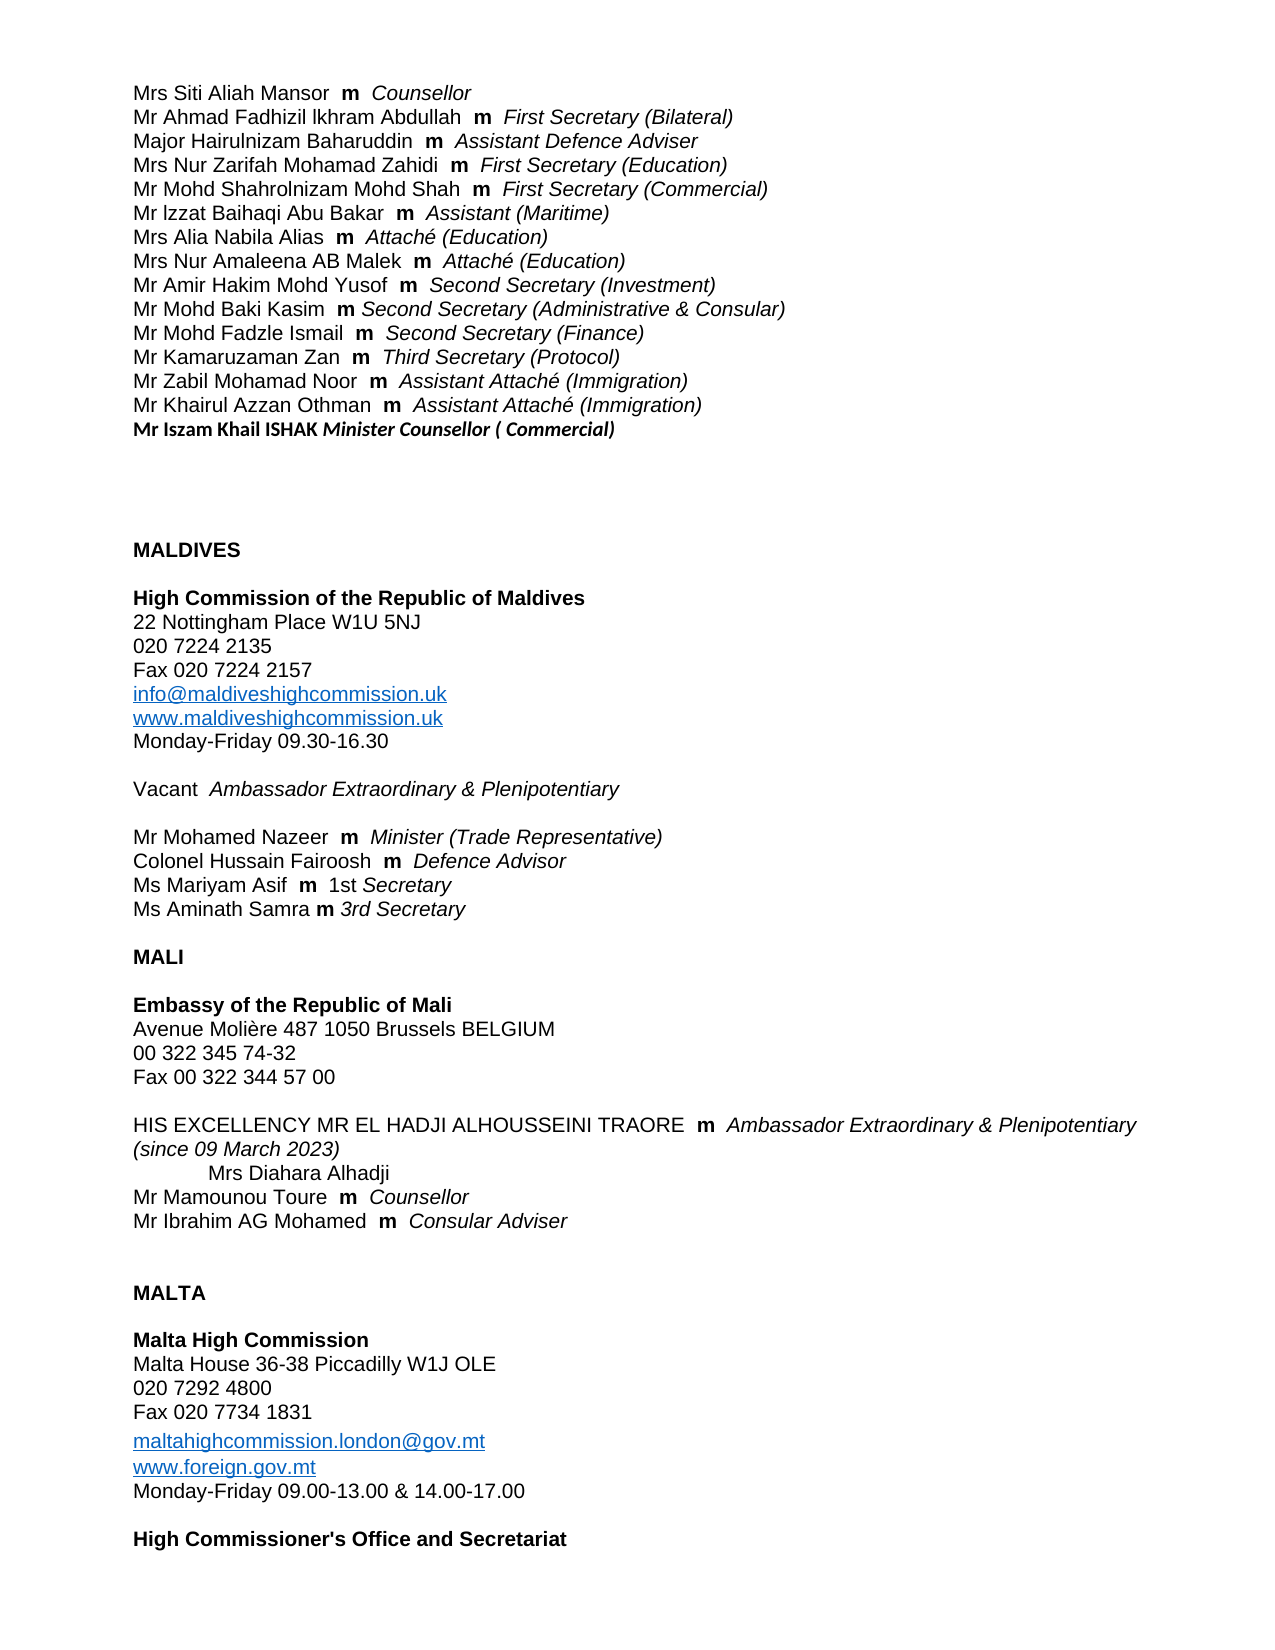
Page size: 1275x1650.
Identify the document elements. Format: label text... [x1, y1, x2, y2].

text Mr Ibrahim AG Mohamed m Consular Adviser [133, 1208, 1181, 1232]
text Mr Mohd Fadzle Ismail m Second Secretary (Finance) [133, 321, 1181, 344]
text Fax 020 7224 2157 [133, 657, 1181, 681]
text HIS EXCELLENCY MR EL HADJI ALHOUSSEINI TRAORE m Ambassador Extraordinary & Plenipotentiary (since 09 March 2023) [133, 1113, 1181, 1161]
text 020 7292 4800 [133, 1376, 1181, 1400]
text Ms Mariyam Asif m 1st Secretary [133, 873, 1181, 897]
text Mrs Nur Amaleena AB Malek m Attaché (Education) [133, 249, 1181, 273]
text Mrs Siti Aliah Mansor m Counsellor [133, 81, 1181, 105]
text Monday-Friday 09.00-13.00 & 14.00-17.00 [133, 1478, 1181, 1502]
text Vacant Ambassador Extraordinary & Plenipotentiary [133, 777, 1181, 801]
text info@maldiveshighcommission.uk [133, 681, 1181, 705]
text Malta House 36-38 Piccadilly W1J OLE [133, 1352, 1181, 1376]
text Mrs Nur Zarifah Mohamad Zahidi m First Secretary (Education) [133, 153, 1181, 177]
text High Commissioner's Office and Secretariat [133, 1526, 1181, 1550]
text Mr Kamaruzaman Zan m Third Secretary (Protocol) [133, 344, 1181, 368]
text Mr Khairul Azzan Othman m Assistant Attaché (Immigration) [133, 392, 1181, 416]
text Fax 00 322 344 57 00 [133, 1065, 1181, 1089]
text Mr Mohd Shahrolnizam Mohd Shah m First Secretary (Commercial) [133, 177, 1181, 201]
text Malta High Commission [133, 1328, 1181, 1352]
text Mrs Alia Nabila Alias m Attaché (Education) [133, 225, 1181, 249]
text MALDIVES [133, 538, 1181, 562]
text 020 7224 2135 [133, 633, 1181, 657]
text Mr Ahmad Fadhizil lkhram Abdullah m First Secretary (Bilateral) [133, 105, 1181, 129]
text MALI [133, 945, 1181, 969]
text 00 322 345 74-32 [133, 1041, 1181, 1065]
text Mr Zabil Mohamad Noor m Assistant Attaché (Immigration) [133, 368, 1181, 392]
text Mr Mohd Baki Kasim m Second Secretary (Administrative & Consular) [133, 297, 1181, 321]
text Ms Aminath Samra m 3rd Secretary [133, 897, 1181, 921]
text www.foreign.gov.mt [133, 1454, 1181, 1478]
text High Commission of the Republic of Maldives [133, 586, 1181, 609]
text 22 Nottingham Place W1U 5NJ [133, 609, 1181, 633]
text Mr Iszam Khail ISHAK Minister Counsellor ( Commercial) [133, 416, 1181, 442]
text Mr lzzat Baihaqi Abu Bakar m Assistant (Maritime) [133, 201, 1181, 225]
text www.maldiveshighcommission.uk [133, 705, 1181, 729]
text Major Hairulnizam Baharuddin m Assistant Defence Adviser [133, 129, 1181, 153]
text Monday-Friday 09.30-16.30 [133, 729, 1181, 753]
text Fax 020 7734 1831 [133, 1400, 1181, 1424]
text Mr Mamounou Toure m Counsellor [133, 1184, 1181, 1208]
text Avenue Molière 487 1050 Brussels BELGIUM [133, 1017, 1181, 1041]
text Mr Amir Hakim Mohd Yusof m Second Secretary (Investment) [133, 273, 1181, 297]
text Mr Mohamed Nazeer m Minister (Trade Representative) [133, 825, 1181, 849]
text Embassy of the Republic of Mali [133, 993, 1181, 1017]
text Mrs Diahara Alhadji [133, 1161, 1181, 1184]
text Colonel Hussain Fairoosh m Defence Advisor [133, 849, 1181, 873]
text maltahighcommission.london@gov.mt [133, 1424, 1181, 1454]
text MALTA [133, 1280, 1181, 1304]
